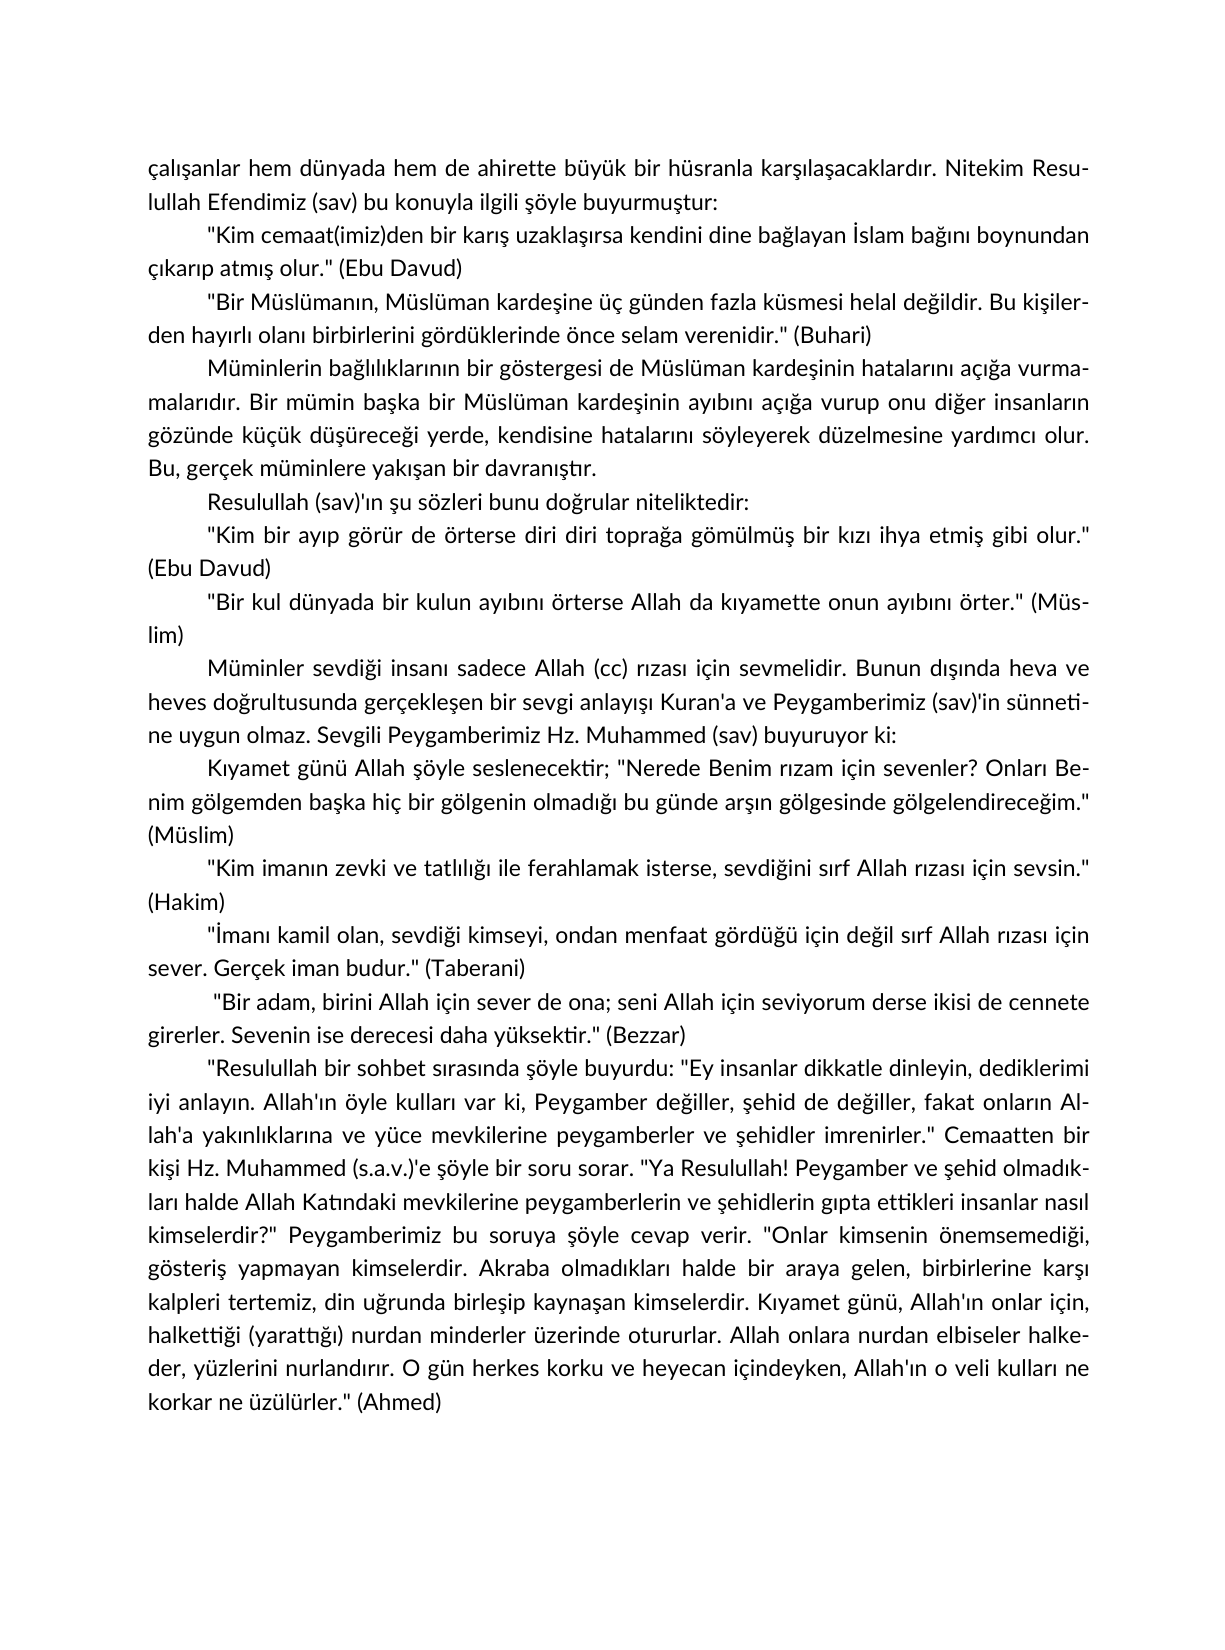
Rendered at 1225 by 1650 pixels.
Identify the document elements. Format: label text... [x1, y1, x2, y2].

text ça­lı­şan­lar hem dün­ya­da hem de ahi­ret­te bü­yük bir hüs­ran­la kar­şı­la­şa­cak­lar­dır. Ni­te­kim Re­su­lul­lah Efen­di­miz (sav) bu ko­nuy­la il­gi­li şöy­le bu­yur­muş­tur: [148, 150, 1090, 217]
text Mü­min­le­rin bağ­lı­lık­la­rı­nın bir gös­ter­ge­si de Müs­lü­man kar­de­şi­nin ha­ta­la­rı­nı açı­ğa vur­ma­ma­la­rı­dır. Bir mü­min baş­ka bir Müs­lü­man kar­de­şi­nin ayı­bı­nı açı­ğa vu­rup onu di­ğer in­san­la­rın gö­zün­de kü­çük dü­şü­re­ce­ği yer­de, ken­di­si­ne ha­ta­la­rı­nı söy­le­ye­rek dü­zel­me­si­ne yar­dım­cı olur. Bu, ger­çek mü­mi­nle­re ya­kı­şan bir dav­ra­nış­tır. [148, 350, 1090, 483]
text Kı­ya­met gü­nü Al­lah şöy­le ses­le­ne­cek­tir; "Ne­re­de Be­nim rı­zam için se­ven­ler? On­la­rı Be­nim göl­gem­den baş­ka hiç bir göl­ge­nin ol­ma­dı­ğı bu gün­de ar­şın göl­ge­sin­de göl­ge­len­di­re­ce­ğim." (Müs­lim) [148, 750, 1090, 850]
text "Bir Müs­lü­ma­nın, Müs­lü­man kar­de­şi­ne üç gün­den faz­la küs­me­si he­lal de­ğil­dir. Bu ki­şi­ler­den ha­yır­lı ola­nı bir­bir­le­ri­ni gör­dük­le­rin­de ön­ce se­lam ve­re­ni­dir." (Bu­ha­ri) [148, 283, 1090, 350]
text "Bir kul dün­ya­da bir ku­lun ayı­bı­nı ör­ter­se Al­lah da kı­ya­met­te onun ayı­bı­nı ör­ter." (Müs­lim) [148, 583, 1090, 650]
text Mü­min­ler sev­di­ği in­sa­nı sa­de­ce Al­lah (cc) rı­za­sı­ için sev­me­li­dir. Bu­nun dı­şın­da he­va ve he­ve­s doğ­rul­tu­sun­da ger­çek­le­şen bir sev­gi an­la­yı­şı Ku­ran'a ve Pey­gam­be­ri­miz (sav)'in sünneti­ne uy­gun ol­maz. Sev­gi­li Pey­gam­be­ri­miz Hz. Mu­ham­med (sav) bu­yu­ru­yor ki: [148, 650, 1090, 750]
text "Kim bir ayıp gö­rür de ör­ter­se di­ri di­ri top­ra­ğa gö­mül­müş bir kı­zı ih­ya et­miş gi­bi olur." (Ebu Da­vud) [148, 517, 1090, 583]
text "Re­su­lul­lah bir soh­bet sı­ra­sın­da şöy­le bu­yur­du: "Ey in­san­lar dik­kat­le din­le­yin, de­dik­le­ri­mi iyi an­la­yın. Al­lah'ın öy­le kul­la­rı var ki, Pey­gam­ber de­ğil­ler, şe­hid de de­ğil­ler, fa­kat on­la­rın Al­lah'a ya­kın­lık­la­rı­na ve yü­ce mev­ki­le­ri­ne pey­gam­ber­ler ve şe­hid­ler im­re­nir­ler." Ce­ma­at­ten bir ki­şi Hz. Mu­ham­med (s.a.v.)'e şöy­le bir so­ru so­rar. "Ya Re­su­lul­lah! Pey­gam­ber ve şe­hid ol­ma­dık­la­rı hal­de Al­lah Ka­tın­da­ki mev­ki­le­ri­ne pey­gam­ber­le­rin ve şe­hid­le­rin gıp­ta et­tik­le­ri in­san­lar na­sıl kim­se­ler­dir?" Pey­gam­be­ri­miz bu so­ru­ya şöy­le ce­vap ve­rir. "On­lar kim­se­nin önem­se­me­di­ği, gös­te­riş yap­ma­yan kim­se­ler­dir. Ak­ra­ba ol­ma­dık­la­rı hal­de bir ara­ya ge­len, bir­bir­le­ri­ne kar­şı kalp­le­ri ter­te­miz, din uğ­run­da bir­le­şip kay­na­şan kim­se­ler­dir. Kı­ya­met gü­nü, Al­lah'ın on­lar için, hal­ket­ti­ği (ya­rat­tı­ğı) nur­dan min­der­ler üze­rin­de otu­rur­lar. Al­lah on­la­ra nur­dan el­bi­se­ler hal­ke­der, yüz­le­ri­ni nur­lan­dı­rır. O gün her­kes kor­ku ve he­ye­can için­dey­ken, Al­lah'ın o ve­li kul­la­rı ne kor­kar ne üzü­lür­ler." (Ah­med) [148, 1050, 1090, 1417]
text "Bir adam, bi­ri­ni Al­lah için se­ver de ona; se­ni Al­lah için se­vi­yo­rum der­se iki­si de cen­ne­te gi­rer­ler. Se­ve­nin ise de­re­ce­si da­ha yük­sek­tir." (Bez­zar) [148, 983, 1090, 1050]
text Re­su­lul­lah (sav)'ın şu söz­le­ri bu­nu doğ­ru­lar ni­te­lik­te­dir: [148, 483, 1090, 517]
text "Kim ce­ma­at(imiz)den bir ka­rış uzak­la­şır­sa ken­di­ni di­ne bağ­la­yan İs­lam ba­ğı­nı boy­nun­dan çı­ka­rıp at­mış olur." (Ebu Da­vud) [148, 217, 1090, 283]
text "İma­nı ka­mil olan, sev­di­ği kim­se­yi, on­dan men­fa­at gör­dü­ğü için de­ğil sırf Al­lah rı­za­sı için se­ver. Ger­çek iman bu­dur." (Ta­be­ra­ni) [148, 917, 1090, 983]
text "Kim ima­nın zev­ki ve tat­lı­lı­ğı ile fe­rah­la­mak is­ter­se, sev­di­ği­ni sırf Al­lah rı­za­sı için sev­sin." (Ha­kim) [148, 850, 1090, 917]
